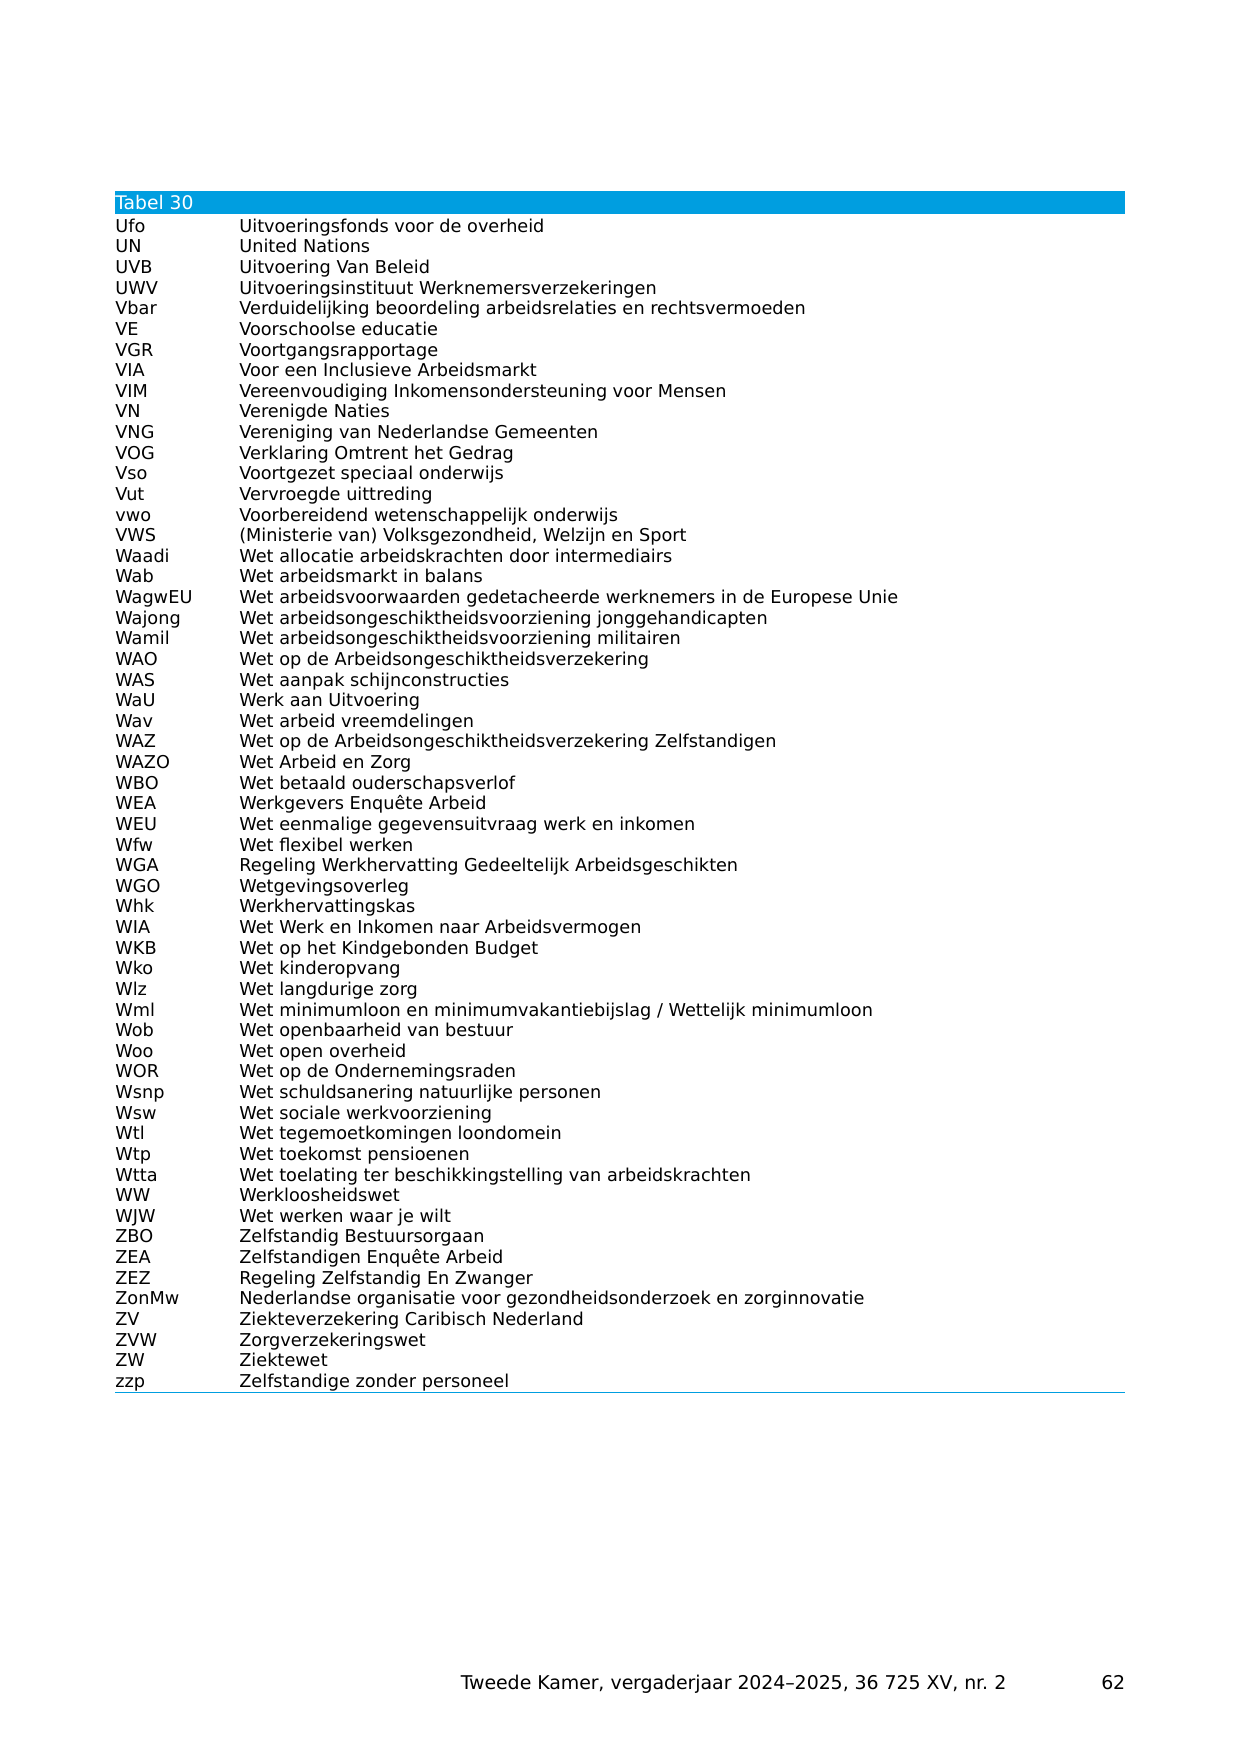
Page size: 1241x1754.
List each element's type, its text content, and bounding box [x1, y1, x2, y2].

table_cell United Nations [236, 236, 1125, 257]
table_cell Wtl [115, 1123, 236, 1144]
table_cell Wet eenmalige gegevensuitvraag werk en inkomen [236, 814, 1125, 834]
table_cell WagwEU [115, 587, 236, 608]
table_cell Wsw [115, 1103, 236, 1123]
table_cell WAO [115, 649, 236, 669]
table_cell Vbar [115, 298, 236, 319]
table_cell ZVW [115, 1330, 236, 1350]
table_cell Wet langdurige zorg [236, 979, 1125, 999]
table_cell Wetgevingsoverleg [236, 876, 1125, 896]
table_cell Ufo [115, 216, 236, 236]
table_cell Wet toekomst pensioenen [236, 1144, 1125, 1164]
table_cell Wet arbeid vreemdelingen [236, 711, 1125, 731]
table_cell Vereenvoudiging Inkomensondersteuning voor Mensen [236, 381, 1125, 401]
table_cell Voorbereidend wetenschappelijk onderwijs [236, 505, 1125, 525]
table_cell Wet open overheid [236, 1041, 1125, 1061]
table_cell Ziektewet [236, 1350, 1125, 1371]
table_cell Vereniging van Nederlandse Gemeenten [236, 422, 1125, 443]
table_cell Wet sociale werkvoorziening [236, 1103, 1125, 1123]
table_cell Whk [115, 896, 236, 917]
table_cell Wml [115, 1000, 236, 1020]
table_cell Regeling Werkhervatting Gedeeltelijk Arbeidsgeschikten [236, 855, 1125, 876]
table_cell Wet arbeidsvoorwaarden gedetacheerde werknemers in de Europese Unie [236, 587, 1125, 608]
table_cell Wet minimumloon en minimumvakantiebijslag / Wettelijk minimumloon [236, 1000, 1125, 1020]
table_cell Regeling Zelfstandig En Zwanger [236, 1268, 1125, 1288]
table_cell zzp [115, 1371, 236, 1391]
table_cell Vervroegde uittreding [236, 484, 1125, 504]
table_cell Voortgezet speciaal onderwijs [236, 463, 1125, 484]
table_cell Wet betaald ouderschapsverlof [236, 773, 1125, 793]
table_cell vwo [115, 505, 236, 525]
table_cell VIA [115, 360, 236, 381]
table_cell Zelfstandig Bestuursorgaan [236, 1226, 1125, 1247]
table_cell ZBO [115, 1226, 236, 1247]
table_cell Ziekteverzekering Caribisch Nederland [236, 1309, 1125, 1329]
table_cell Wet arbeidsongeschiktheidsvoorziening jonggehandicapten [236, 608, 1125, 628]
table_cell Werkloosheidswet [236, 1185, 1125, 1206]
table_cell Nederlandse organisatie voor gezondheidsonderzoek en zorginnovatie [236, 1288, 1125, 1309]
table_cell Verklaring Omtrent het Gedrag [236, 443, 1125, 463]
table_cell ZEA [115, 1247, 236, 1268]
table_cell VNG [115, 422, 236, 443]
table_cell WJW [115, 1206, 236, 1226]
table_cell VWS [115, 525, 236, 546]
table_cell WIA [115, 917, 236, 938]
table_cell VN [115, 401, 236, 422]
table_cell Waadi [115, 546, 236, 566]
table_cell Wtta [115, 1165, 236, 1185]
table_cell Wet Werk en Inkomen naar Arbeidsvermogen [236, 917, 1125, 938]
table_cell Wab [115, 566, 236, 587]
table_cell Wko [115, 958, 236, 979]
table_cell WEA [115, 793, 236, 814]
table_cell ZV [115, 1309, 236, 1329]
table_cell Vut [115, 484, 236, 504]
table_cell Verenigde Naties [236, 401, 1125, 422]
table_cell WEU [115, 814, 236, 834]
table_cell Voor een Inclusieve Arbeidsmarkt [236, 360, 1125, 381]
table_cell ZW [115, 1350, 236, 1371]
table_cell WaU [115, 690, 236, 711]
table_cell Uitvoeringsinstituut Werknemersverzekeringen [236, 278, 1125, 298]
table_cell VIM [115, 381, 236, 401]
table_cell UVB [115, 257, 236, 278]
table_cell Zelfstandigen Enquête Arbeid [236, 1247, 1125, 1268]
table_cell Wav [115, 711, 236, 731]
table_cell Voorschoolse educatie [236, 319, 1125, 339]
table_cell Wet tegemoetkomingen loondomein [236, 1123, 1125, 1144]
table_cell Wet werken waar je wilt [236, 1206, 1125, 1226]
table_cell Wet op de Arbeidsongeschiktheidsverzekering Zelfstandigen [236, 731, 1125, 752]
table_cell Wet op de Ondernemingsraden [236, 1061, 1125, 1082]
table_cell Wtp [115, 1144, 236, 1164]
table_cell Vso [115, 463, 236, 484]
table_cell WKB [115, 938, 236, 958]
table_cell VOG [115, 443, 236, 463]
table_cell Werk aan Uitvoering [236, 690, 1125, 711]
table_cell Wet allocatie arbeidskrachten door intermediairs [236, 546, 1125, 566]
table_cell Wet kinderopvang [236, 958, 1125, 979]
table_cell Werkgevers Enquête Arbeid [236, 793, 1125, 814]
table_cell Wet arbeidsmarkt in balans [236, 566, 1125, 587]
table_cell Uitvoeringsfonds voor de overheid [236, 216, 1125, 236]
table_cell Zorgverzekeringswet [236, 1330, 1125, 1350]
table_cell Zelfstandige zonder personeel [236, 1371, 1125, 1391]
table_cell Wet schuldsanering natuurlijke personen [236, 1082, 1125, 1103]
table_cell VGR [115, 340, 236, 360]
table_cell ZonMw [115, 1288, 236, 1309]
table_cell Voortgangsrapportage [236, 340, 1125, 360]
table_cell WBO [115, 773, 236, 793]
table_cell Wet aanpak schijnconstructies [236, 670, 1125, 690]
table_cell Wet Arbeid en Zorg [236, 752, 1125, 773]
table_cell WAS [115, 670, 236, 690]
table_cell Wfw [115, 835, 236, 855]
table_cell Wet openbaarheid van bestuur [236, 1020, 1125, 1041]
table_cell Woo [115, 1041, 236, 1061]
table_cell WGO [115, 876, 236, 896]
table_cell Werkhervattingskas [236, 896, 1125, 917]
table_cell Wet arbeidsongeschiktheidsvoorziening militairen [236, 628, 1125, 649]
table_cell UWV [115, 278, 236, 298]
table_cell Wajong [115, 608, 236, 628]
table_cell Wlz [115, 979, 236, 999]
table_cell WAZ [115, 731, 236, 752]
table_cell WAZO [115, 752, 236, 773]
table_cell UN [115, 236, 236, 257]
table_cell Wsnp [115, 1082, 236, 1103]
table_cell WGA [115, 855, 236, 876]
table_cell WOR [115, 1061, 236, 1082]
table_cell ZEZ [115, 1268, 236, 1288]
table_cell Wet op het Kindgebonden Budget [236, 938, 1125, 958]
table_cell Wob [115, 1020, 236, 1041]
table_cell Wet toelating ter beschikkingstelling van arbeidskrachten [236, 1165, 1125, 1185]
table_cell Wet op de Arbeidsongeschiktheidsverzekering [236, 649, 1125, 669]
table_cell (Ministerie van) Volksgezondheid, Welzijn en Sport [236, 525, 1125, 546]
table_cell Wet flexibel werken [236, 835, 1125, 855]
table_cell WW [115, 1185, 236, 1206]
table_cell Uitvoering Van Beleid [236, 257, 1125, 278]
table_cell VE [115, 319, 236, 339]
table_cell Wamil [115, 628, 236, 649]
table_cell Verduidelijking beoordeling arbeidsrelaties en rechtsvermoeden [236, 298, 1125, 319]
